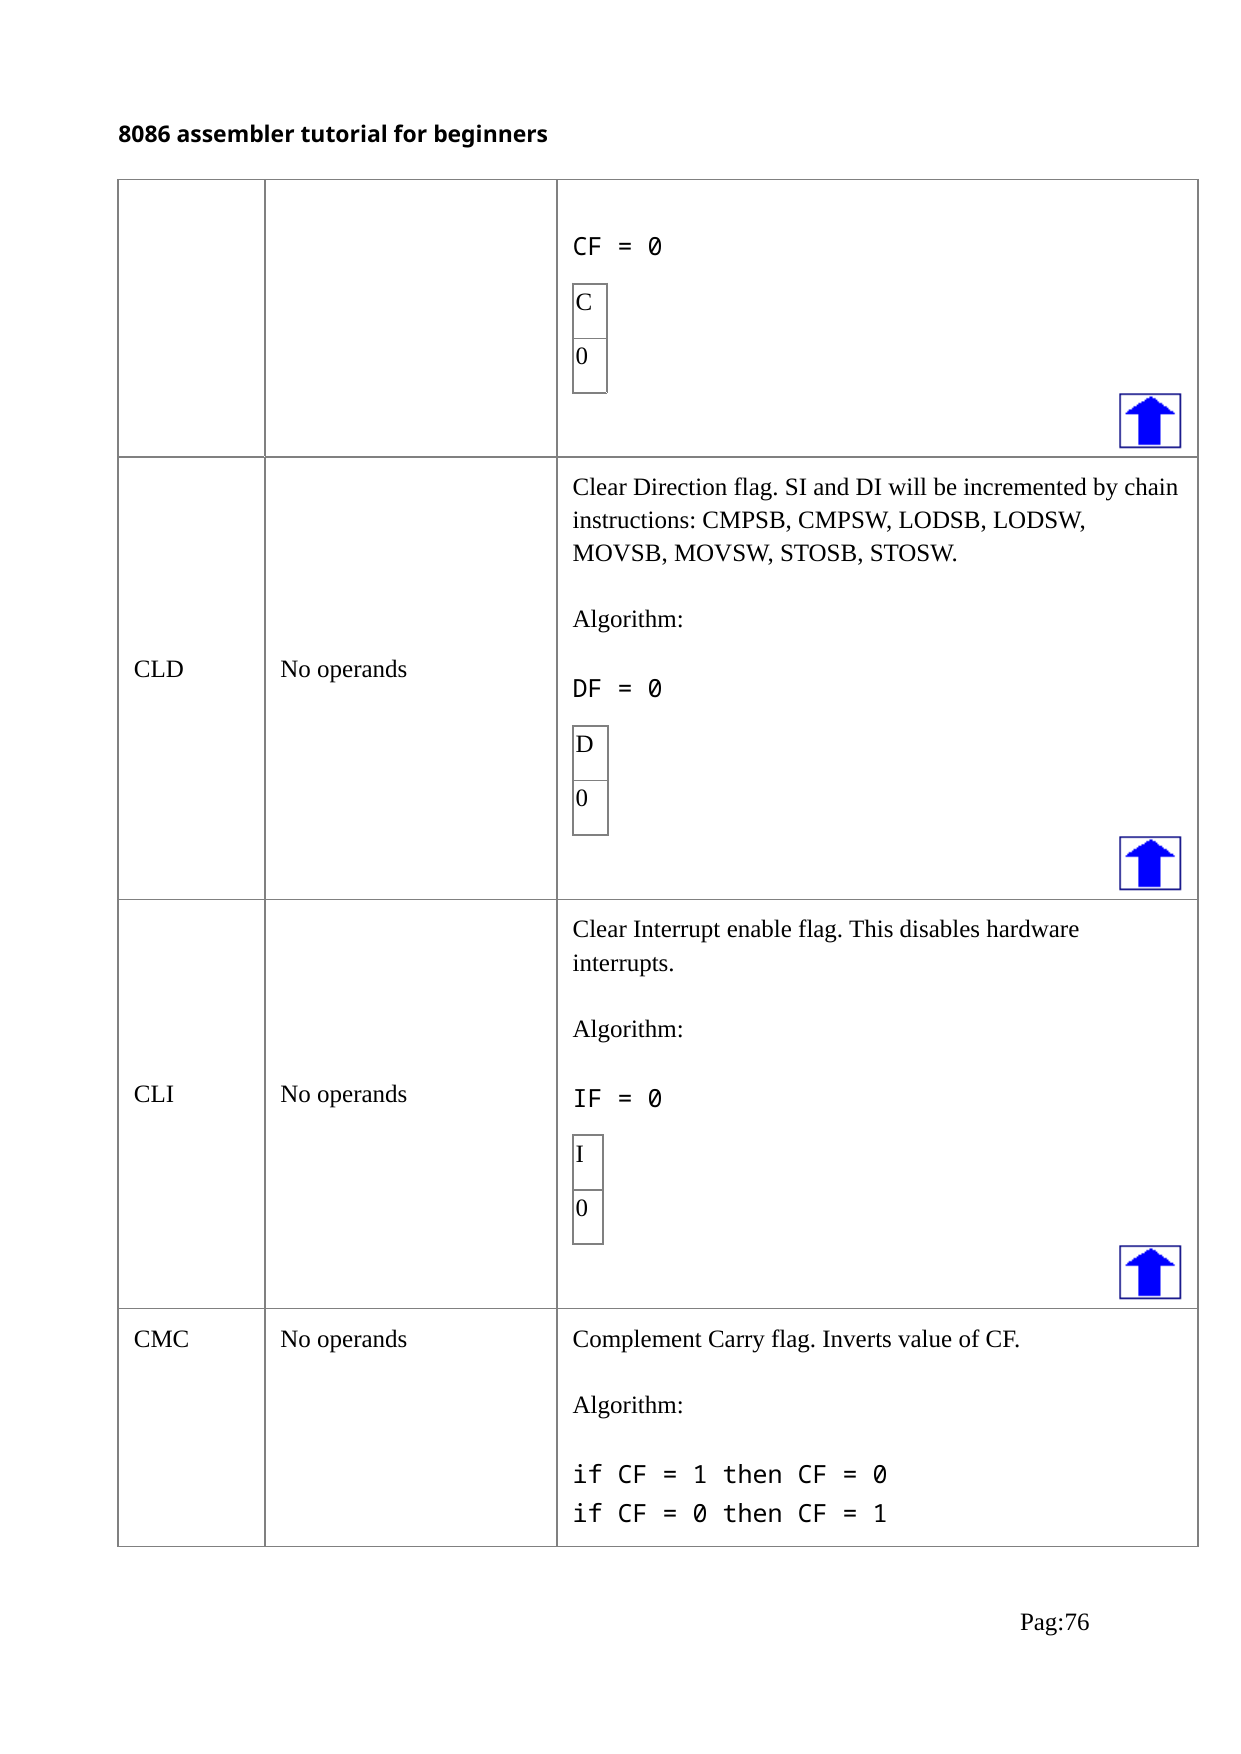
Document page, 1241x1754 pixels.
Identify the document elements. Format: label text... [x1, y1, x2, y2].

table_cell No operands [266, 900, 556, 1308]
table_cell No operands [266, 458, 556, 898]
table_header D [574, 727, 607, 780]
table_cell CLD [119, 458, 264, 898]
table_cell CLI [119, 900, 264, 1308]
table_cell Clear Interrupt enable flag. This disables hardware interrupts. Algorithm: IF = 0 [558, 900, 1197, 1308]
table_cell No operands [266, 1309, 556, 1546]
table_cell Clear Direction flag. SI and DI will be incremented by chain instructions: CMPSB, CMPSW, LODSB, LODSW, MOVSB, MOVSW, STOSB, STOSW. Algorithm: DF = 0 [558, 458, 1197, 898]
table_cell CMC [119, 1309, 264, 1546]
table_cell 0 [574, 781, 607, 834]
table_header I [574, 1136, 602, 1189]
table_cell Complement Carry flag. Inverts value of CF. Algorithm: if CF = 1 then CF = 0 if CF = 0 then CF = 1 [558, 1309, 1197, 1546]
picture [1118, 392, 1183, 450]
picture [1118, 835, 1183, 892]
table_cell CF = 0 [558, 180, 1197, 456]
table_header C [574, 285, 606, 337]
table_cell [119, 180, 264, 456]
table_cell [266, 180, 556, 456]
picture [1118, 1244, 1183, 1301]
table_cell 0 [574, 339, 606, 391]
table_cell 0 [574, 1191, 602, 1243]
